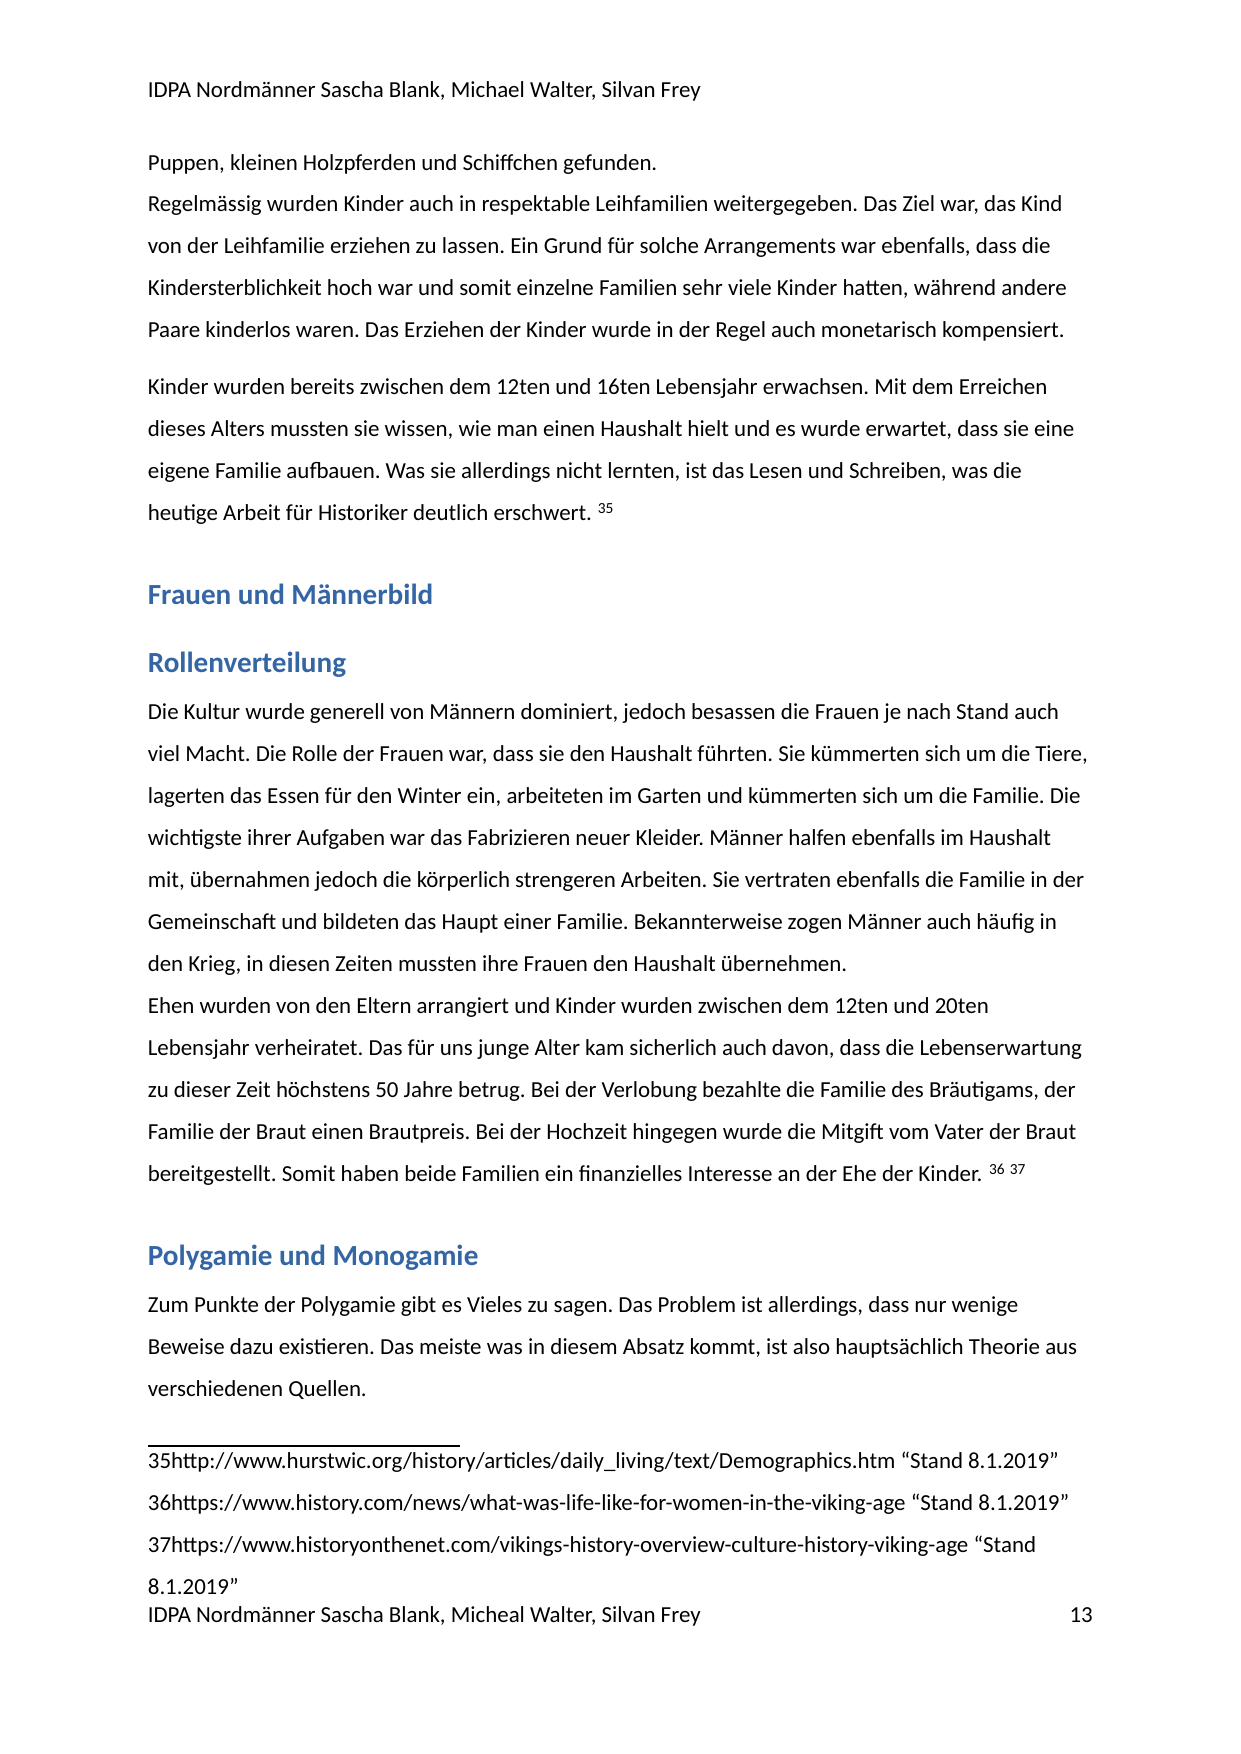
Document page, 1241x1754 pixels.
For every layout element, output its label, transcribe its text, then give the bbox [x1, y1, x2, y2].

subtitle Frauen und Männerbild [148, 576, 1093, 611]
text https://www.history.com/news/what-was-life-like-for-women-in-the-viking-age “Stand 8.1.2019” [148, 1488, 1093, 1516]
subtitle Polygamie und Monogamie [148, 1237, 1093, 1272]
text Die Kultur wurde generell von Männern dominiert, jedoch besassen die Frauen je nach Stand auch viel Macht. Die Rolle der Frauen war, dass sie den Haushalt führten. Sie kümmerten sich um die Tiere, lagerten das Essen für den Winter ein, arbeiteten im Garten und kümmerten sich um die Familie. Die wichtigste ihrer Aufgaben war das Fabrizieren neuer Kleider. Männer halfen ebenfalls im Haushalt mit, übernahmen jedoch die körperlich strengeren Arbeiten. Sie vertraten ebenfalls die Familie in der Gemeinschaft und bildeten das Haupt einer Familie. Bekannterweise zogen Männer auch häufig in den Krieg, in diesen Zeiten mussten ihre Frauen den Haushalt übernehmen. [148, 697, 1093, 977]
text Kinder wurden bereits zwischen dem 12ten und 16ten Lebensjahr erwachsen. Mit dem Erreichen dieses Alters mussten sie wissen, wie man einen Haushalt hielt und es wurde erwartet, dass sie eine eigene Familie aufbauen. Was sie allerdings nicht lernten, ist das Lesen und Schreiben, was die heutige Arbeit für Historiker deutlich erschwert. [148, 372, 1093, 526]
text https://www.historyonthenet.com/vikings-history-overview-culture-history-viking-age “Stand 8.1.2019” [148, 1530, 1093, 1600]
text http://www.hurstwic.org/history/articles/daily_living/text/Demographics.htm “Stand 8.1.2019” [148, 1446, 1093, 1474]
subtitle Rollenverteilung [148, 644, 1093, 679]
text Puppen, kleinen Holzpferden und Schiffchen gefunden. Regelmässig wurden Kinder auch in respektable Leihfamilien weitergegeben. Das Ziel war, das Kind von der Leihfamilie erziehen zu lassen. Ein Grund für solche Arrangements war ebenfalls, dass die Kindersterblichkeit hoch war und somit einzelne Familien sehr viele Kinder hatten, während andere Paare kinderlos waren. Das Erziehen der Kinder wurde in der Regel auch monetarisch kompensiert. [148, 148, 1093, 343]
text Ehen wurden von den Eltern arrangiert und Kinder wurden zwischen dem 12ten und 20ten Lebensjahr verheiratet. Das für uns junge Alter kam sicherlich auch davon, dass die Lebenserwartung zu dieser Zeit höchstens 50 Jahre betrug. Bei der Verlobung bezahlte die Familie des Bräutigams, der Familie der Braut einen Brautpreis. Bei der Hochzeit hingegen wurde die Mitgift vom Vater der Braut bereitgestellt. Somit haben beide Familien ein finanzielles Interesse an der Ehe der Kinder. [148, 991, 1093, 1187]
text Zum Punkte der Polygamie gibt es Vieles zu sagen. Das Problem ist allerdings, dass nur wenige Beweise dazu existieren. Das meiste was in diesem Absatz kommt, ist also hauptsächlich Theorie aus verschiedenen Quellen. [148, 1290, 1093, 1402]
